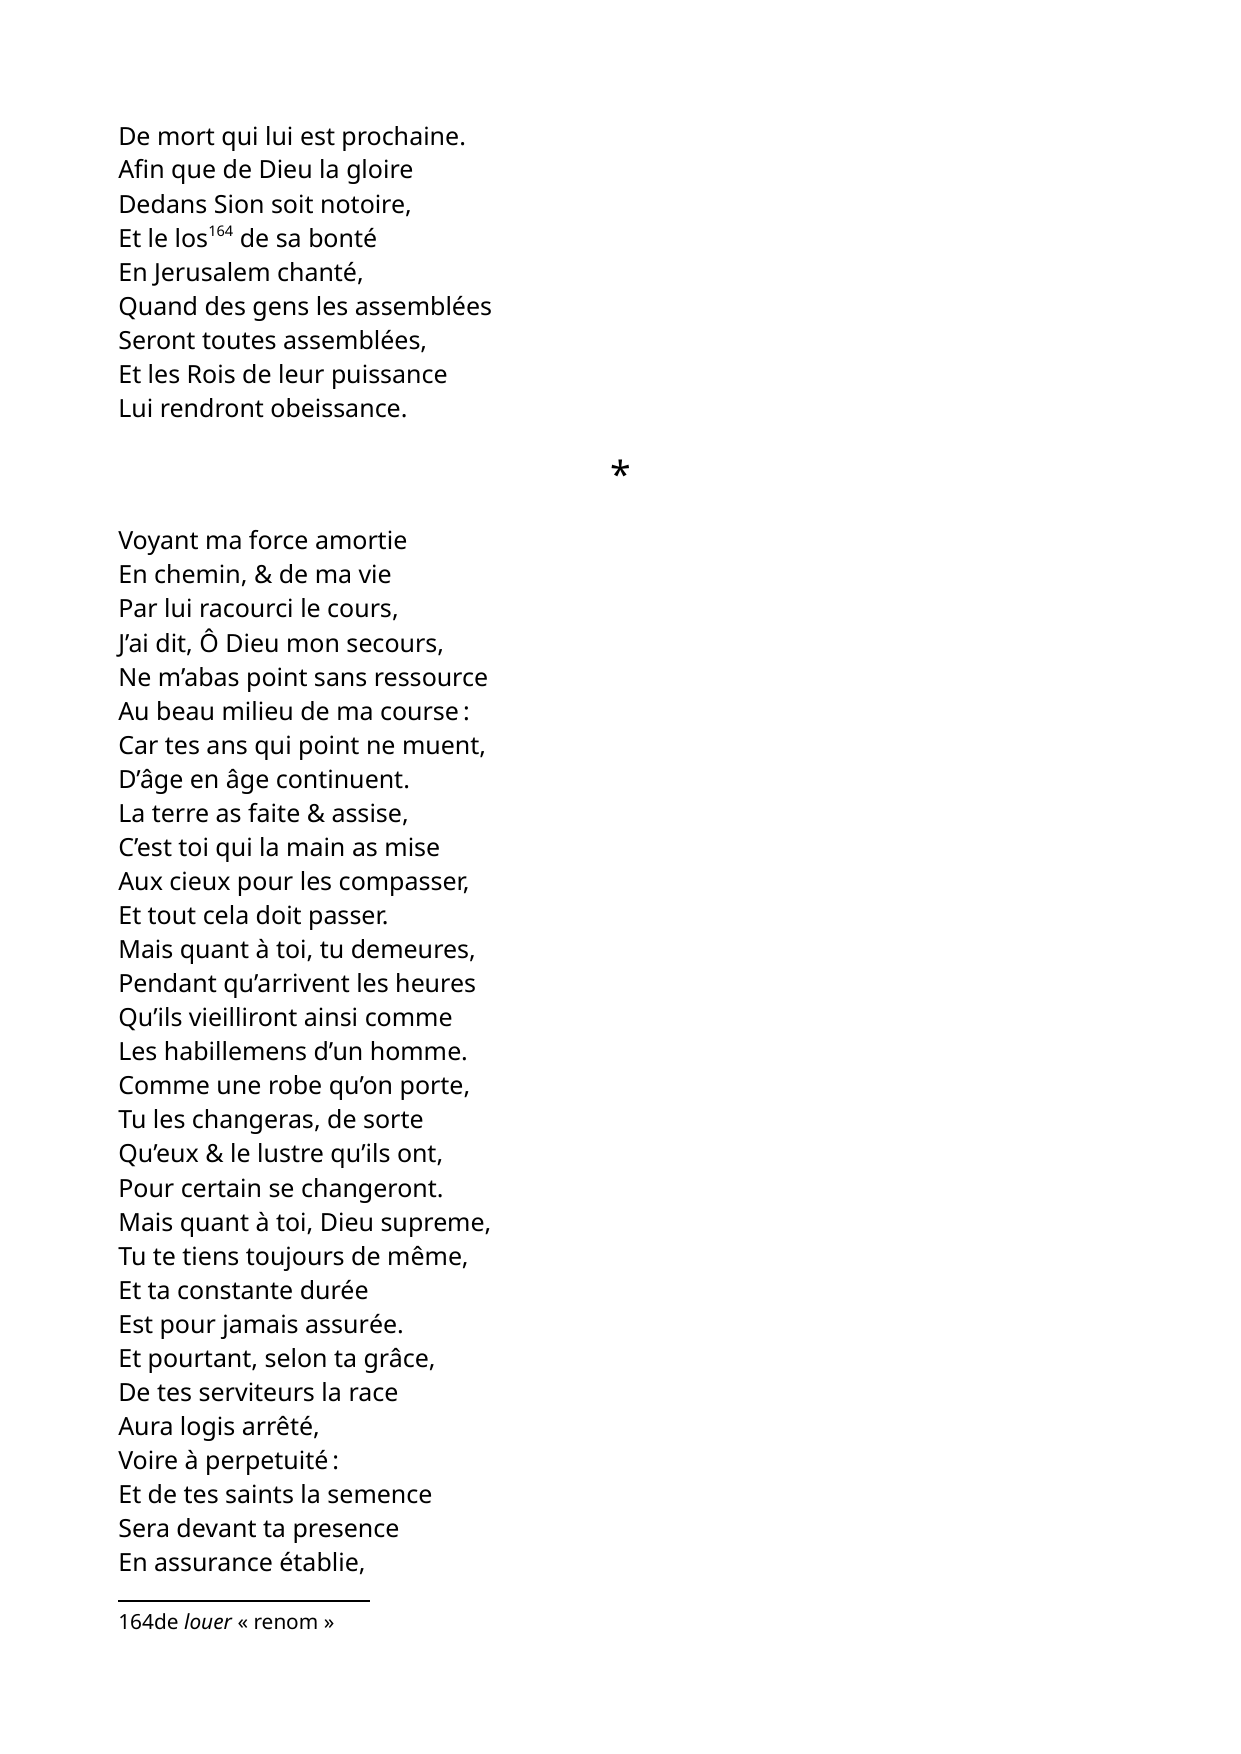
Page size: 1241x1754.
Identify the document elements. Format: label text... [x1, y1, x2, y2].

text Tu les changeras, de sorte [118, 1102, 1122, 1136]
text Mais quant à toi, Dieu supreme, [118, 1204, 1122, 1238]
text Par lui racourci le cours, [118, 591, 1122, 625]
text C’est toi qui la main as mise [118, 829, 1122, 864]
text Seront toutes assemblées, [118, 322, 1122, 357]
text Comme une robe qu’on porte, [118, 1068, 1122, 1102]
text Au beau milieu de ma course : [118, 693, 1122, 727]
text Aux cieux pour les compasser, [118, 864, 1122, 898]
text Est pour jamais assurée. [118, 1306, 1122, 1341]
text La terre as faite & assise, [118, 796, 1122, 829]
text Les habillemens d’un homme. [118, 1034, 1122, 1068]
text De mort qui lui est prochaine. [118, 118, 1122, 152]
text Et les Rois de leur puissance [118, 357, 1122, 391]
text Tu te tiens toujours de même, [118, 1238, 1122, 1272]
text Sera devant ta presence [118, 1511, 1122, 1545]
text Pour certain se changeront. [118, 1170, 1122, 1204]
text Quand des gens les assemblées [118, 288, 1122, 322]
text Voyant ma force amortie [118, 523, 1122, 557]
text Pendant qu’arrivent les heures [118, 966, 1122, 1000]
text De tes serviteurs la race [118, 1374, 1122, 1409]
text Et le los de sa bonté [118, 220, 1122, 254]
text Aura logis arrêté, [118, 1409, 1122, 1443]
text Et pourtant, selon ta grâce, [118, 1341, 1122, 1374]
text Qu’ils vieilliront ainsi comme [118, 1000, 1122, 1034]
text Car tes ans qui point ne muent, [118, 727, 1122, 761]
text Et ta constante durée [118, 1272, 1122, 1306]
text Dedans Sion soit notoire, [118, 186, 1122, 220]
text Et tout cela doit passer. [118, 898, 1122, 932]
text En chemin, & de ma vie [118, 557, 1122, 591]
text Et de tes saints la semence [118, 1477, 1122, 1511]
text Qu’eux & le lustre qu’ils ont, [118, 1136, 1122, 1170]
text En assurance établie, [118, 1545, 1122, 1579]
text Voire à perpetuité : [118, 1443, 1122, 1477]
text Ne m’abas point sans ressource [118, 659, 1122, 693]
text Lui rendront obeissance. [118, 391, 1122, 425]
text de louer « renom » [118, 1607, 1122, 1636]
text D’âge en âge continuent. [118, 761, 1122, 796]
text Afin que de Dieu la gloire [118, 152, 1122, 186]
text J’ai dit, Ô Dieu mon secours, [118, 625, 1122, 659]
text * [118, 448, 1122, 499]
text Mais quant à toi, tu demeures, [118, 932, 1122, 966]
text En Jerusalem chanté, [118, 254, 1122, 288]
